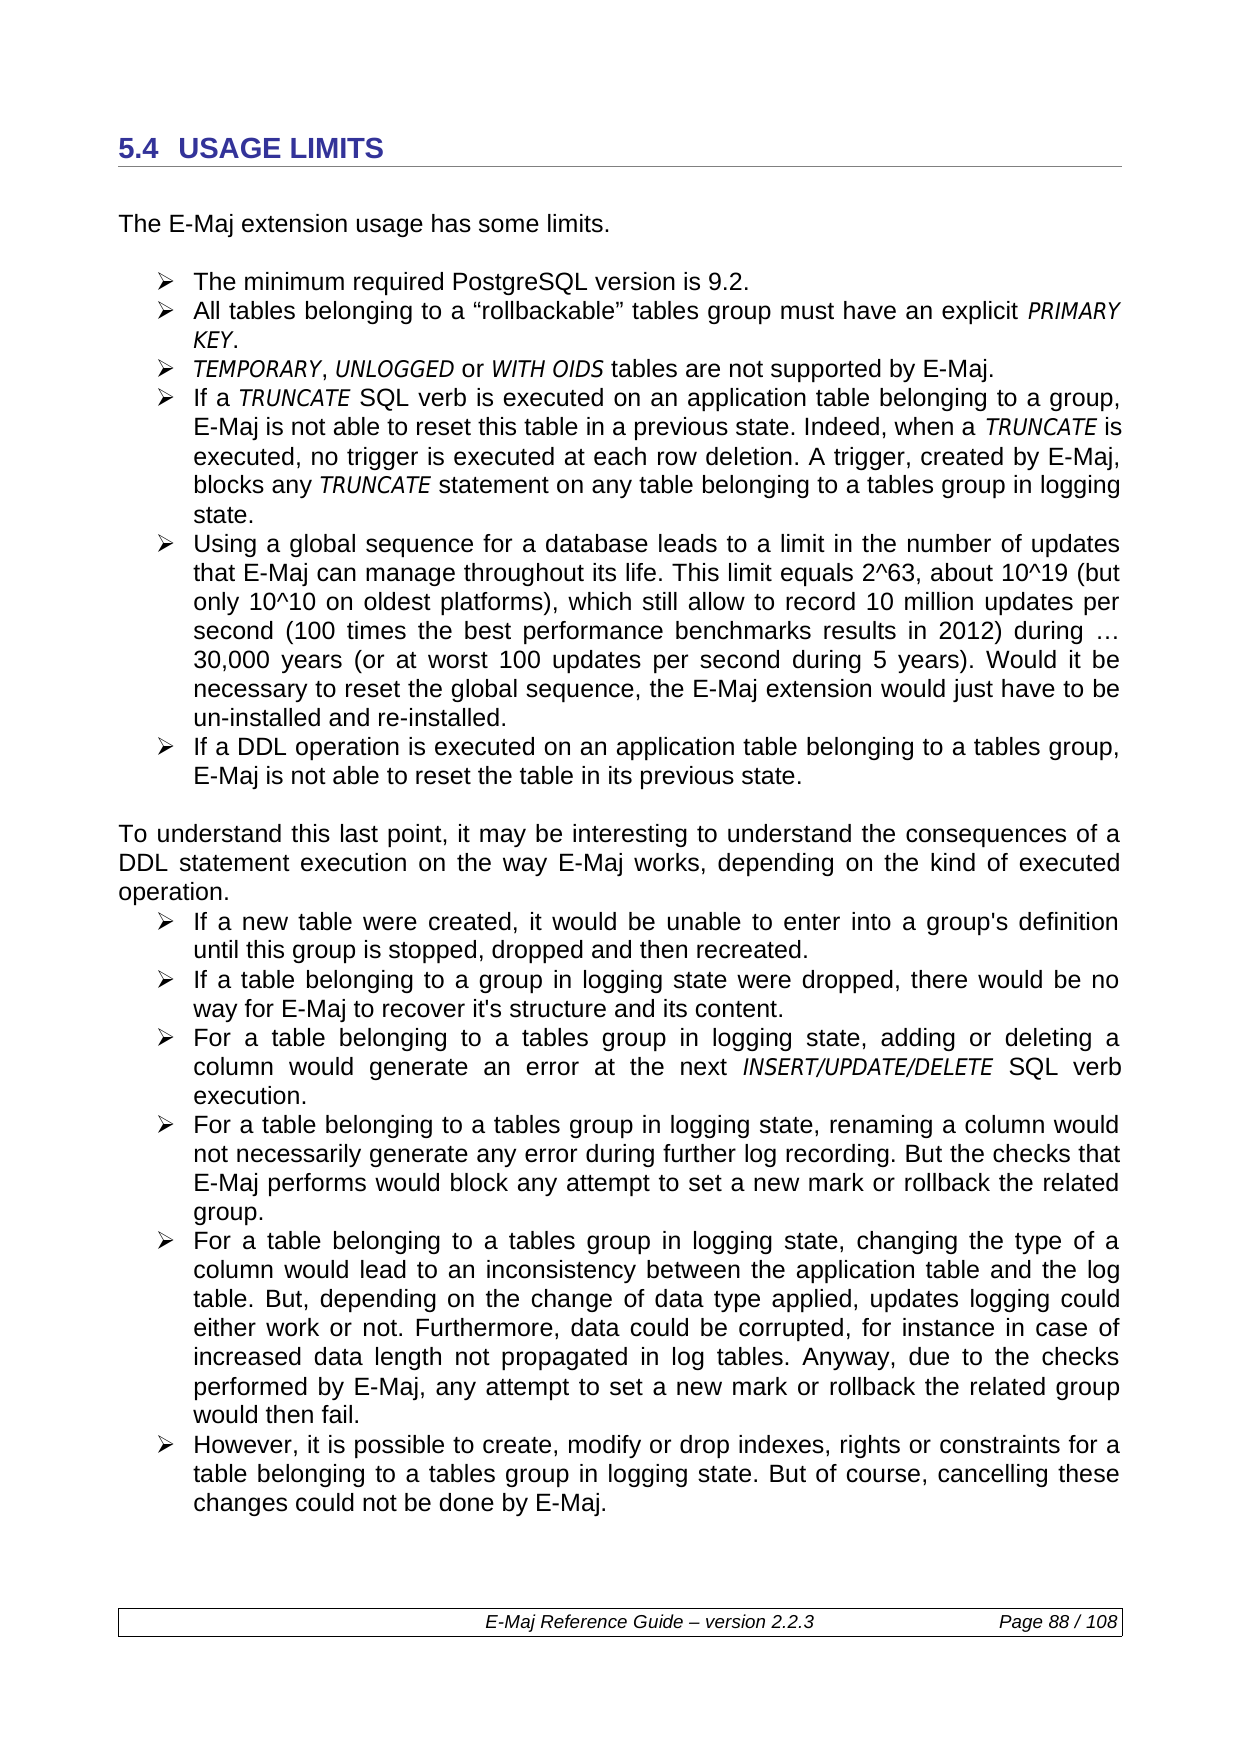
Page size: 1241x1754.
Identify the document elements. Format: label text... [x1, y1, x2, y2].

subtitle Usage limits [118, 131, 1122, 166]
list For a table belonging to a tables group in logging state, changing the type of a column would lead to an inconsistency between the application table and the log table. But, depending on the change of data type applied, updates logging could either work or not. Furthermore, data could be corrupted, for instance in case of increased data length not propagated in log tables. Anyway, due to the checks performed by E-Maj, any attempt to set a new mark or rollback the related group would then fail. [156, 1226, 1122, 1429]
list The minimum required PostgreSQL version is 9.2. [156, 267, 1122, 296]
list If a DDL operation is executed on an application table belonging to a tables group, E-Maj is not able to reset the table in its previous state. [156, 732, 1122, 790]
text To understand this last point, it may be interesting to understand the consequences of a DDL statement execution on the way E-Maj works, depending on the kind of executed operation. [118, 819, 1122, 906]
list TEMPORARY, UNLOGGED or WITH OIDS tables are not supported by E-Maj. [156, 354, 1122, 383]
list Using a global sequence for a database leads to a limit in the number of updates that E-Maj can manage throughout its life. This limit equals 2^63, about 10^19 (but only 10^10 on oldest platforms), which still allow to record 10 million updates per second (100 times the best performance benchmarks results in 2012) during … 30,000 years (or at worst 100 updates per second during 5 years). Would it be necessary to reset the global sequence, the E-Maj extension would just have to be un-installed and re-installed. [156, 528, 1122, 732]
list For a table belonging to a tables group in logging state, adding or deleting a column would generate an error at the next INSERT/UPDATE/DELETE SQL verb execution. [156, 1023, 1122, 1110]
text The E-Maj extension usage has some limits. [118, 209, 1122, 238]
list However, it is possible to create, modify or drop indexes, rights or constraints for a table belonging to a tables group in logging state. But of course, cancelling these changes could not be done by E-Maj. [156, 1429, 1122, 1517]
list All tables belonging to a “rollbackable” tables group must have an explicit PRIMARY KEY. [156, 296, 1122, 354]
list If a TRUNCATE SQL verb is executed on an application table belonging to a group, E-Maj is not able to reset this table in a previous state. Indeed, when a TRUNCATE is executed, no trigger is executed at each row deletion. A trigger, created by E-Maj, blocks any TRUNCATE statement on any table belonging to a tables group in logging state. [156, 383, 1122, 528]
list For a table belonging to a tables group in logging state, renaming a column would not necessarily generate any error during further log recording. But the checks that E-Maj performs would block any attempt to set a new mark or rollback the related group. [156, 1110, 1122, 1226]
list If a table belonging to a group in logging state were dropped, there would be no way for E-Maj to recover it's structure and its content. [156, 964, 1122, 1023]
list If a new table were created, it would be unable to enter into a group's definition until this group is stopped, dropped and then recreated. [156, 906, 1122, 964]
